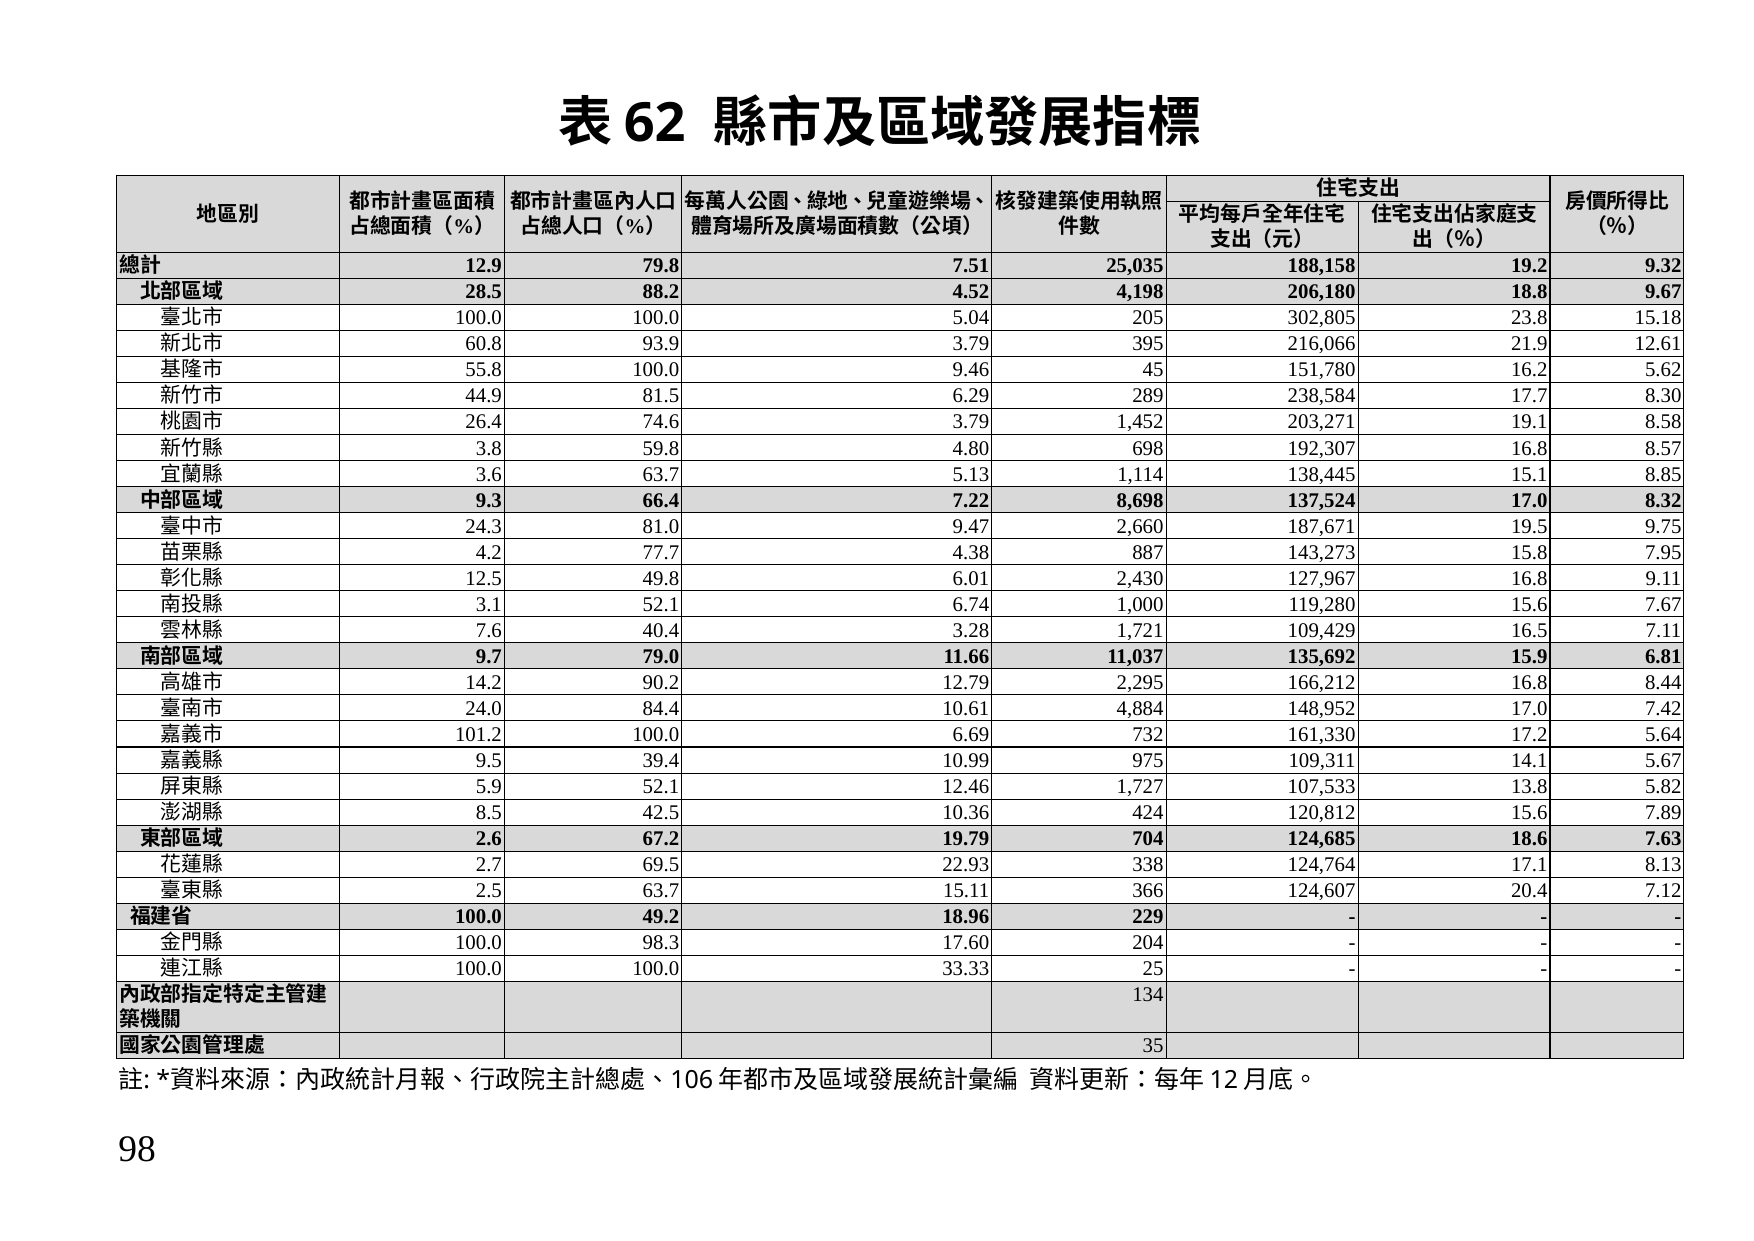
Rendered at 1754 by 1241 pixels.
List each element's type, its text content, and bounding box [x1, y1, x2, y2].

table_cell 苗栗縣 [117, 539, 339, 564]
table_cell 16.2 [1359, 357, 1549, 382]
table_cell 10.36 [682, 800, 991, 824]
table_cell 3.8 [340, 435, 504, 460]
table_cell 35 [992, 1033, 1166, 1058]
table_cell 109,311 [1167, 748, 1358, 772]
table_cell 17.1 [1359, 852, 1549, 877]
table_cell 13.8 [1359, 774, 1549, 798]
table_cell 11.66 [682, 643, 991, 668]
table_cell 9.3 [340, 487, 504, 512]
table_cell 臺中市 [117, 513, 339, 538]
table_cell 17.2 [1359, 721, 1549, 746]
table_cell 4,884 [992, 695, 1166, 720]
table_cell 7.63 [1551, 826, 1683, 851]
table_cell 134 [992, 982, 1166, 1032]
table_cell 8.57 [1551, 435, 1683, 460]
table_cell 2,430 [992, 565, 1166, 590]
table_cell 6.69 [682, 721, 991, 746]
table_cell 216,066 [1167, 331, 1358, 356]
table_cell 88.2 [505, 279, 681, 304]
table_cell 39.4 [505, 748, 681, 772]
table_cell 60.8 [340, 331, 504, 356]
table_cell 2.6 [340, 826, 504, 851]
table_cell 63.7 [505, 461, 681, 486]
table_cell 新北市 [117, 331, 339, 356]
table_cell 49.8 [505, 565, 681, 590]
table_cell 花蓮縣 [117, 852, 339, 877]
table_cell 166,212 [1167, 669, 1358, 694]
table_cell 7.67 [1551, 591, 1683, 616]
table_cell 15.9 [1359, 643, 1549, 668]
table_cell 9.7 [340, 643, 504, 668]
table_cell 8.30 [1551, 383, 1683, 408]
table_cell 26.4 [340, 409, 504, 434]
table_cell 204 [992, 930, 1166, 955]
table_cell 16.8 [1359, 435, 1549, 460]
table_cell 北部區域 [117, 279, 339, 304]
table_cell 總計 [117, 253, 339, 278]
table_cell [505, 982, 681, 1032]
table_cell 1,114 [992, 461, 1166, 486]
table_cell 6.81 [1551, 643, 1683, 668]
table_cell 704 [992, 826, 1166, 851]
table_cell 15.1 [1359, 461, 1549, 486]
table_cell 22.93 [682, 852, 991, 877]
table_cell 嘉義縣 [117, 748, 339, 772]
table_cell 100.0 [505, 956, 681, 981]
table_cell 15.11 [682, 878, 991, 903]
table_cell 84.4 [505, 695, 681, 720]
table_cell 100.0 [340, 305, 504, 330]
table_cell 內政部指定特定主管建築機關 [117, 982, 339, 1032]
table_cell 彰化縣 [117, 565, 339, 590]
table_cell 7.11 [1551, 617, 1683, 642]
table_cell 3.6 [340, 461, 504, 486]
table_cell 8.85 [1551, 461, 1683, 486]
table_cell 8.13 [1551, 852, 1683, 877]
table_cell 887 [992, 539, 1166, 564]
table_cell 12.79 [682, 669, 991, 694]
table_cell 975 [992, 748, 1166, 772]
table_cell 33.33 [682, 956, 991, 981]
table_cell 澎湖縣 [117, 800, 339, 824]
table_cell 2,295 [992, 669, 1166, 694]
table_cell 宜蘭縣 [117, 461, 339, 486]
table_cell 4.2 [340, 539, 504, 564]
table_cell 5.9 [340, 774, 504, 798]
table_cell 17.60 [682, 930, 991, 955]
table_cell 金門縣 [117, 930, 339, 955]
table_cell 雲林縣 [117, 617, 339, 642]
table_cell 137,524 [1167, 487, 1358, 512]
table_cell [1167, 982, 1358, 1032]
table_cell - [1551, 956, 1683, 981]
table_cell 119,280 [1167, 591, 1358, 616]
table_cell 7.42 [1551, 695, 1683, 720]
table_cell 100.0 [505, 357, 681, 382]
table_cell 8,698 [992, 487, 1166, 512]
table_cell 424 [992, 800, 1166, 824]
table_cell - [1359, 904, 1549, 929]
table_cell 20.4 [1359, 878, 1549, 903]
text 註: *資料來源：內政統計月報、行政院主計總處、106年都市及區域發展統計彙編 資料更新：每年12月底。 [118, 1059, 1636, 1096]
table_cell [1359, 982, 1549, 1032]
table_cell 74.6 [505, 409, 681, 434]
table_cell 59.8 [505, 435, 681, 460]
table_cell 15.18 [1551, 305, 1683, 330]
table_cell 臺北市 [117, 305, 339, 330]
table_cell 143,273 [1167, 539, 1358, 564]
table_cell 5.62 [1551, 357, 1683, 382]
table_cell - [1359, 930, 1549, 955]
table_cell 698 [992, 435, 1166, 460]
table_cell 基隆市 [117, 357, 339, 382]
table_cell 24.3 [340, 513, 504, 538]
table_header 都市計畫區面積占總面積（%） [340, 176, 504, 252]
table_cell 238,584 [1167, 383, 1358, 408]
table_cell 52.1 [505, 774, 681, 798]
table_cell 25,035 [992, 253, 1166, 278]
table_cell - [1167, 930, 1358, 955]
table_cell 福建省 [117, 904, 339, 929]
table_cell 17.0 [1359, 695, 1549, 720]
table_cell 17.7 [1359, 383, 1549, 408]
table_cell 109,429 [1167, 617, 1358, 642]
table_cell 6.74 [682, 591, 991, 616]
table_cell 屏東縣 [117, 774, 339, 798]
table_cell [1359, 1033, 1549, 1058]
table_cell 國家公園管理處 [117, 1033, 339, 1058]
table_cell 4.52 [682, 279, 991, 304]
table_cell - [1551, 904, 1683, 929]
table_cell 9.32 [1551, 253, 1683, 278]
table_cell 12.61 [1551, 331, 1683, 356]
table_cell 9.75 [1551, 513, 1683, 538]
table_cell 67.2 [505, 826, 681, 851]
table_cell 18.8 [1359, 279, 1549, 304]
table_cell - [1167, 904, 1358, 929]
table_cell 151,780 [1167, 357, 1358, 382]
table_cell 住宅支出佔家庭支出（％） [1359, 202, 1549, 252]
table_cell 148,952 [1167, 695, 1358, 720]
table_cell 16.5 [1359, 617, 1549, 642]
table_cell 49.2 [505, 904, 681, 929]
table_cell 2,660 [992, 513, 1166, 538]
table_cell 124,764 [1167, 852, 1358, 877]
table_cell 18.6 [1359, 826, 1549, 851]
table_cell [1551, 982, 1683, 1032]
table_cell 100.0 [505, 721, 681, 746]
table_cell 15.8 [1359, 539, 1549, 564]
table_cell 3.79 [682, 409, 991, 434]
table_cell 19.5 [1359, 513, 1549, 538]
table_cell 188,158 [1167, 253, 1358, 278]
table_cell 8.44 [1551, 669, 1683, 694]
table_cell 高雄市 [117, 669, 339, 694]
table_cell 16.8 [1359, 565, 1549, 590]
table_cell 東部區域 [117, 826, 339, 851]
table_header 核發建築使用執照件數 [992, 176, 1166, 252]
table_cell 28.5 [340, 279, 504, 304]
table_cell 25 [992, 956, 1166, 981]
table_header 房價所得比（％） [1551, 176, 1683, 252]
table_cell 90.2 [505, 669, 681, 694]
table_cell 24.0 [340, 695, 504, 720]
table_cell 14.2 [340, 669, 504, 694]
table_cell 395 [992, 331, 1166, 356]
table_cell 44.9 [340, 383, 504, 408]
table_cell 124,607 [1167, 878, 1358, 903]
table_cell 10.99 [682, 748, 991, 772]
table_cell 8.32 [1551, 487, 1683, 512]
table_cell 93.9 [505, 331, 681, 356]
table_cell 4.38 [682, 539, 991, 564]
table_cell 124,685 [1167, 826, 1358, 851]
table_cell 6.29 [682, 383, 991, 408]
table_cell 100.0 [505, 305, 681, 330]
table_cell 302,805 [1167, 305, 1358, 330]
table_cell - [1551, 930, 1683, 955]
table_cell 5.64 [1551, 721, 1683, 746]
table_cell 14.1 [1359, 748, 1549, 772]
table_cell 79.8 [505, 253, 681, 278]
table_cell 1,727 [992, 774, 1166, 798]
table_cell 新竹縣 [117, 435, 339, 460]
table_header 住宅支出 [1167, 176, 1549, 201]
table_cell 5.13 [682, 461, 991, 486]
table_cell - [1167, 956, 1358, 981]
table_cell 1,721 [992, 617, 1166, 642]
table_cell 19.79 [682, 826, 991, 851]
table_cell 40.4 [505, 617, 681, 642]
table_cell 9.67 [1551, 279, 1683, 304]
table_cell 107,533 [1167, 774, 1358, 798]
table_cell 42.5 [505, 800, 681, 824]
table_cell 135,692 [1167, 643, 1358, 668]
table_cell [505, 1033, 681, 1058]
table_cell 23.8 [1359, 305, 1549, 330]
table_cell 52.1 [505, 591, 681, 616]
table_cell 11,037 [992, 643, 1166, 668]
table_cell 8.5 [340, 800, 504, 824]
table_cell 12.9 [340, 253, 504, 278]
table_cell - [1359, 956, 1549, 981]
table_cell 19.2 [1359, 253, 1549, 278]
table_cell 1,000 [992, 591, 1166, 616]
table_cell 2.7 [340, 852, 504, 877]
table_cell 嘉義市 [117, 721, 339, 746]
table_cell 127,967 [1167, 565, 1358, 590]
table_cell 8.58 [1551, 409, 1683, 434]
table_cell 9.46 [682, 357, 991, 382]
table_cell 101.2 [340, 721, 504, 746]
table_cell 南投縣 [117, 591, 339, 616]
table_cell 7.51 [682, 253, 991, 278]
table_cell 206,180 [1167, 279, 1358, 304]
subtitle 表62 縣市及區域發展指標 [118, 62, 1636, 174]
table_cell 69.5 [505, 852, 681, 877]
table_cell 4.80 [682, 435, 991, 460]
table_cell 81.5 [505, 383, 681, 408]
table_cell 5.04 [682, 305, 991, 330]
table_cell 7.89 [1551, 800, 1683, 824]
table_cell [1167, 1033, 1358, 1058]
table_cell 45 [992, 357, 1166, 382]
table_header 都市計畫區內人口占總人口（%） [505, 176, 681, 252]
table_cell 100.0 [340, 904, 504, 929]
table_cell 9.47 [682, 513, 991, 538]
table_cell 203,271 [1167, 409, 1358, 434]
table_cell 19.1 [1359, 409, 1549, 434]
table_cell 7.22 [682, 487, 991, 512]
table_cell 66.4 [505, 487, 681, 512]
table_cell [1551, 1033, 1683, 1058]
table_cell 205 [992, 305, 1166, 330]
table_cell 2.5 [340, 878, 504, 903]
table_cell 100.0 [340, 930, 504, 955]
table_cell 10.61 [682, 695, 991, 720]
table_cell 187,671 [1167, 513, 1358, 538]
table_cell 桃園市 [117, 409, 339, 434]
table_cell 55.8 [340, 357, 504, 382]
table_cell 臺東縣 [117, 878, 339, 903]
table_cell 3.28 [682, 617, 991, 642]
table_cell 南部區域 [117, 643, 339, 668]
table_cell [682, 1033, 991, 1058]
table_cell 161,330 [1167, 721, 1358, 746]
table_cell 3.79 [682, 331, 991, 356]
table_cell 5.82 [1551, 774, 1683, 798]
table_cell [340, 982, 504, 1032]
table_cell 12.5 [340, 565, 504, 590]
table_cell 中部區域 [117, 487, 339, 512]
table_cell 平均每戶全年住宅支出（元） [1167, 202, 1358, 252]
table_cell 連江縣 [117, 956, 339, 981]
table_cell 7.95 [1551, 539, 1683, 564]
table_cell 81.0 [505, 513, 681, 538]
table_cell 新竹市 [117, 383, 339, 408]
table_cell 7.6 [340, 617, 504, 642]
table_cell 6.01 [682, 565, 991, 590]
table_cell [340, 1033, 504, 1058]
table_cell 9.11 [1551, 565, 1683, 590]
table_cell 732 [992, 721, 1166, 746]
table_cell 5.67 [1551, 748, 1683, 772]
table_cell 289 [992, 383, 1166, 408]
table_cell 12.46 [682, 774, 991, 798]
table_cell 18.96 [682, 904, 991, 929]
table_cell 16.8 [1359, 669, 1549, 694]
table_cell 1,452 [992, 409, 1166, 434]
table_cell 9.5 [340, 748, 504, 772]
table_cell 138,445 [1167, 461, 1358, 486]
table_cell 63.7 [505, 878, 681, 903]
table_header 地區別 [117, 176, 339, 252]
table_cell [682, 982, 991, 1032]
table_cell 98.3 [505, 930, 681, 955]
table_cell 7.12 [1551, 878, 1683, 903]
table_cell 366 [992, 878, 1166, 903]
table_cell 3.1 [340, 591, 504, 616]
table_cell 4,198 [992, 279, 1166, 304]
table_header 每萬人公園、綠地、兒童遊樂場、體育場所及廣場面積數（公頃） [682, 176, 991, 252]
table_cell 100.0 [340, 956, 504, 981]
table_cell 120,812 [1167, 800, 1358, 824]
table_cell 338 [992, 852, 1166, 877]
table_cell 77.7 [505, 539, 681, 564]
table_cell 79.0 [505, 643, 681, 668]
table_cell 15.6 [1359, 591, 1549, 616]
table_cell 17.0 [1359, 487, 1549, 512]
table_cell 192,307 [1167, 435, 1358, 460]
table_cell 15.6 [1359, 800, 1549, 824]
table_cell 229 [992, 904, 1166, 929]
table_cell 21.9 [1359, 331, 1549, 356]
table_cell 臺南市 [117, 695, 339, 720]
